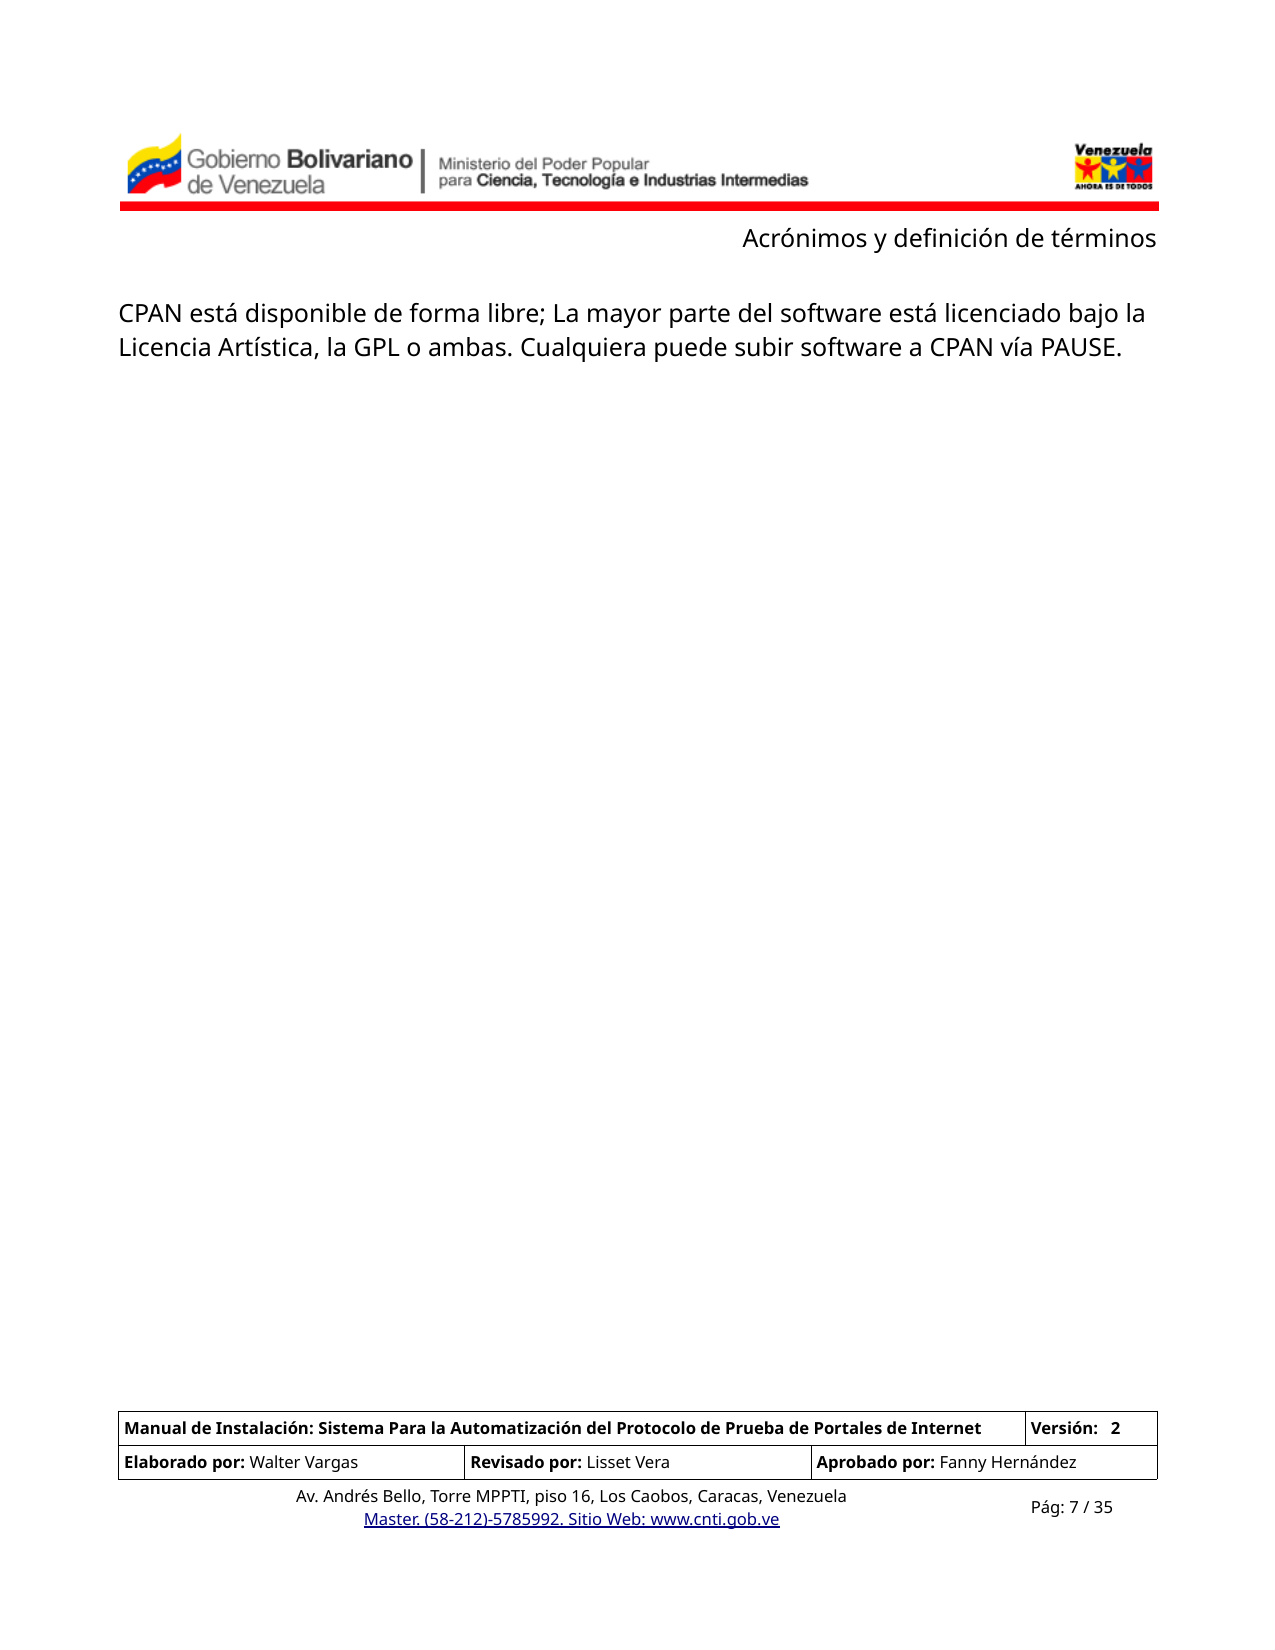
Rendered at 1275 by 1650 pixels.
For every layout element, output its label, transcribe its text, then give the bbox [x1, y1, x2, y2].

text CPAN está disponible de forma libre; La mayor parte del software está licenciado bajo la Licencia Artística, la GPL o ambas. Cualquiera puede subir software a CPAN vía PAUSE. [118, 295, 1157, 363]
picture [120, 125, 1159, 211]
